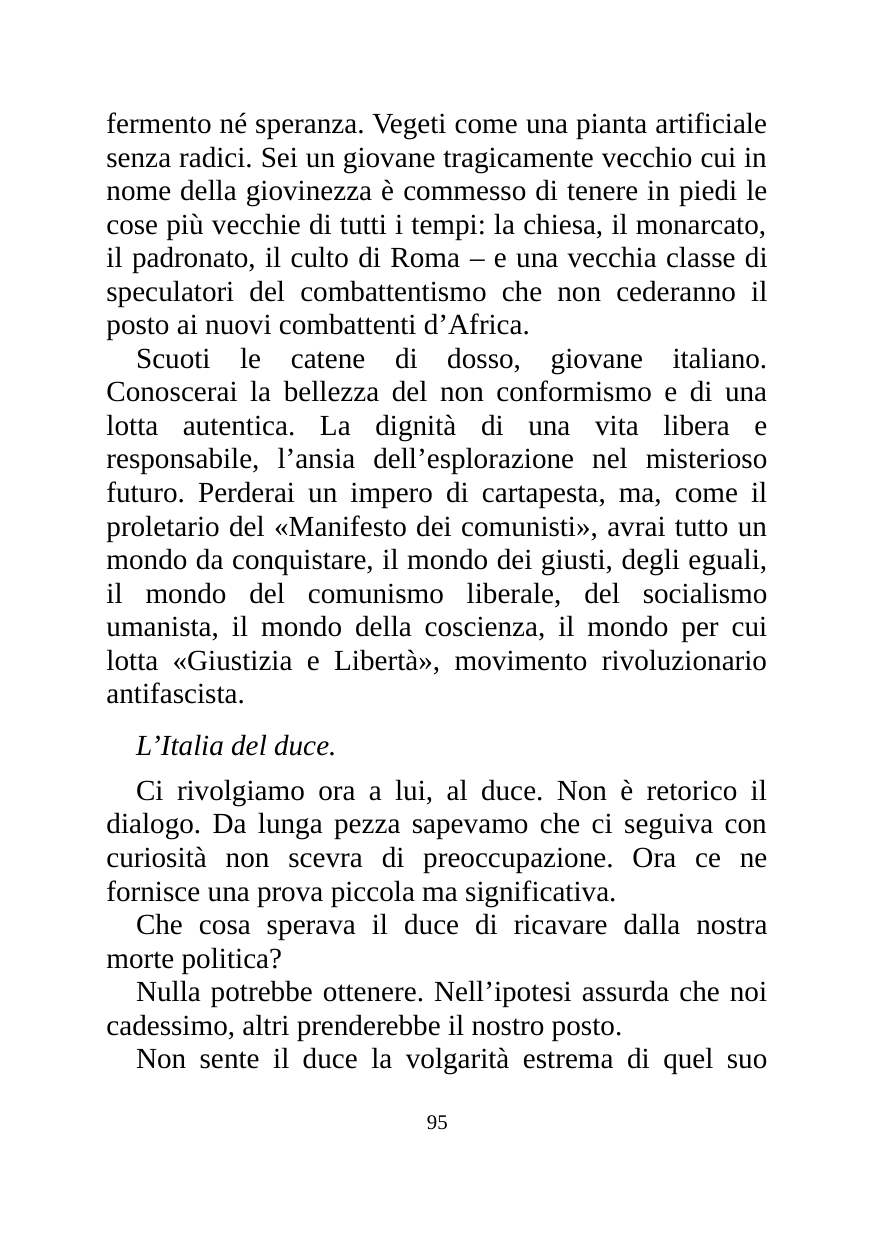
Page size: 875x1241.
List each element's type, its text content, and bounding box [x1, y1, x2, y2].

text Che cosa sperava il duce di ricavare dalla nostra morte politica? [106, 907, 768, 974]
text Nulla potrebbe ottenere. Nell’ipotesi assurda che noi cadessimo, altri prenderebbe il nostro posto. [106, 974, 768, 1041]
text fermento né speranza. Vegeti come una pianta artificiale senza radici. Sei un giovane tragicamente vecchio cui in nome della giovinezza è commesso di tenere in piedi le cose più vecchie di tutti i tempi: la chiesa, il monarcato, il padronato, il culto di Roma – e una vecchia classe di speculatori del combattentismo che non cederanno il posto ai nuovi combattenti d’Africa. [106, 106, 768, 341]
text Scuoti le catene di dosso, giovane italiano. Conoscerai la bellezza del non conformismo e di una lotta autentica. La dignità di una vita libera e responsabile, l’ansia dell’esplorazione nel misterioso futuro. Perderai un impero di cartapesta, ma, come il proletario del «Manifesto dei comunisti», avrai tutto un mondo da conquistare, il mondo dei giusti, degli eguali, il mondo del comunismo liberale, del socialismo umanista, il mondo della coscienza, il mondo per cui lotta «Giustizia e Libertà», movimento rivoluzionario antifascista. [106, 341, 768, 710]
text Ci rivolgiamo ora a lui, al duce. Non è retorico il dialogo. Da lunga pezza sapevamo che ci seguiva con curiosità non scevra di preoccupazione. Ora ce ne fornisce una prova piccola ma significativa. [106, 773, 768, 907]
text Non sente il duce la volgarità estrema di quel suo [106, 1041, 768, 1075]
text L’Italia del duce. [106, 728, 768, 761]
